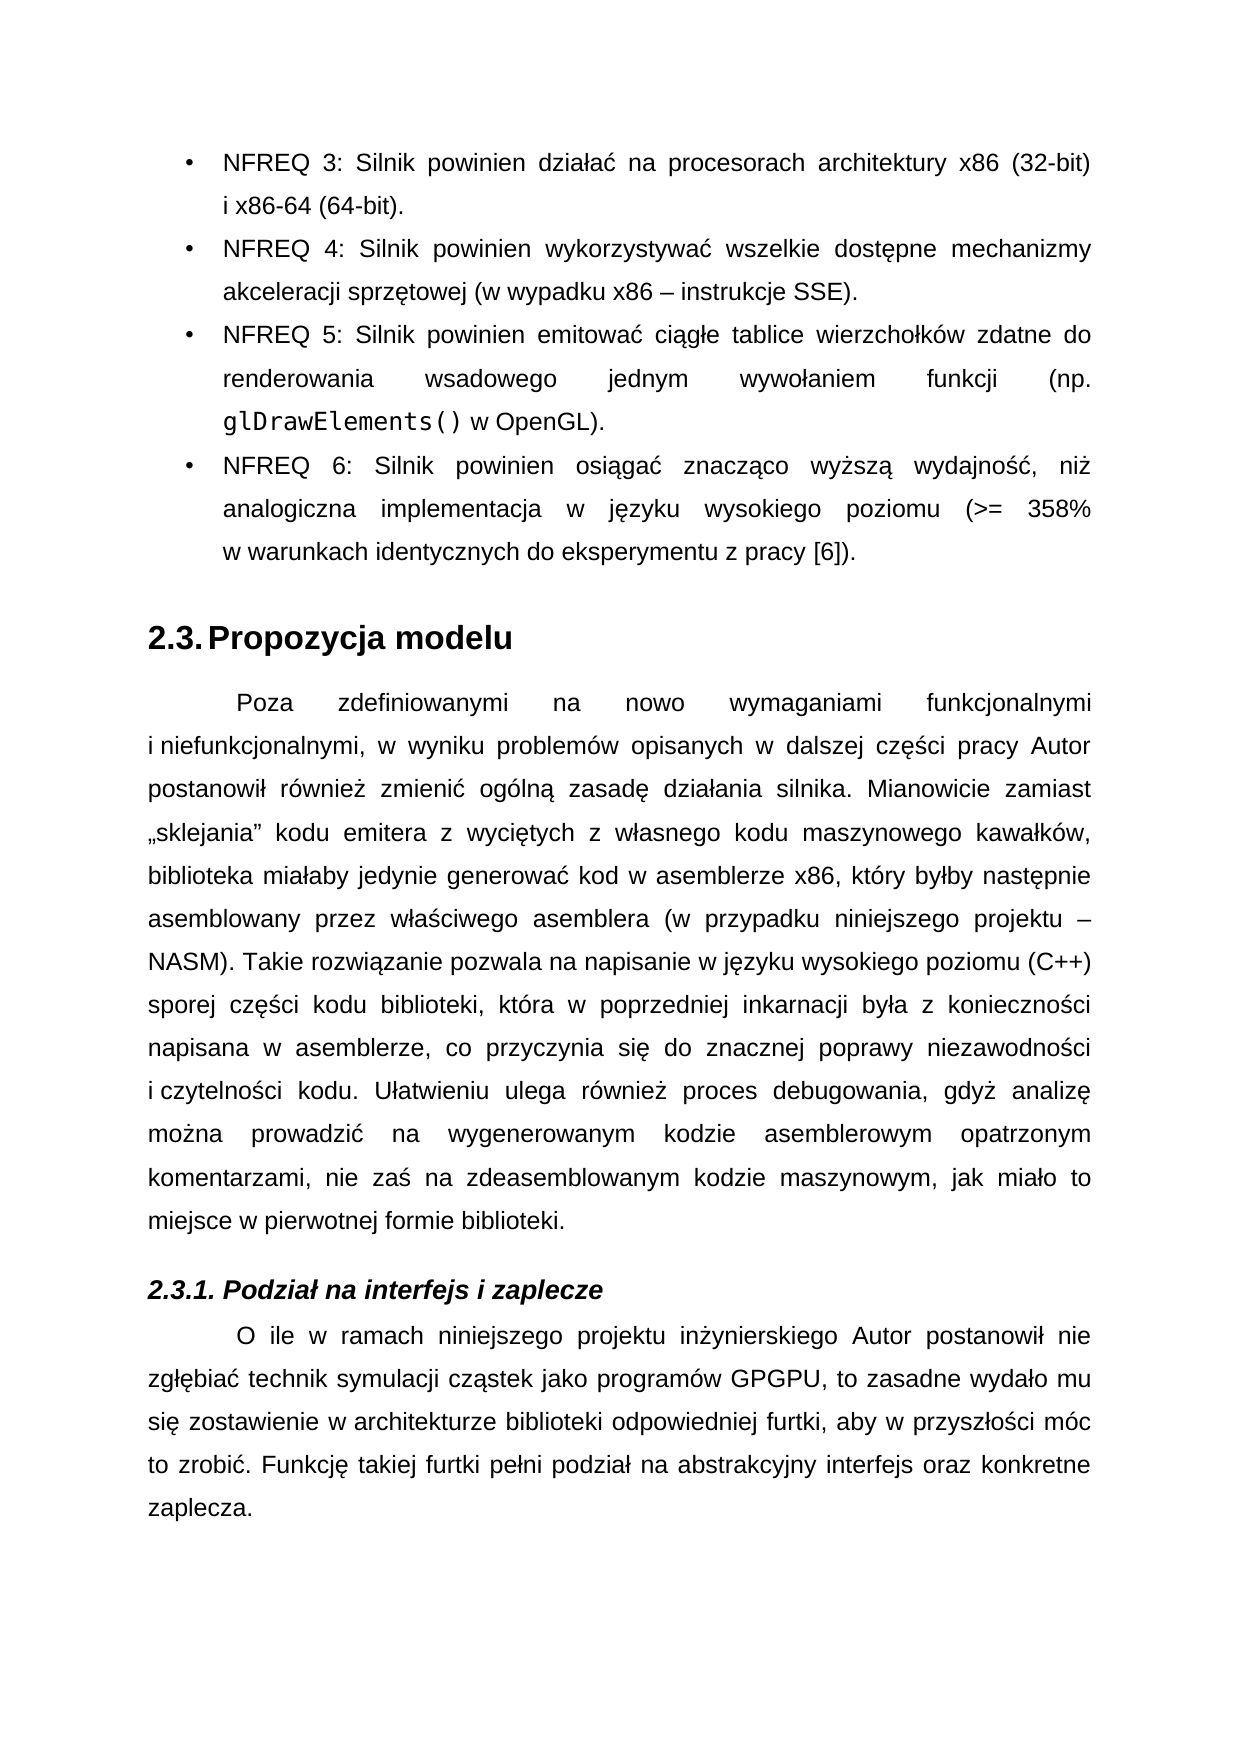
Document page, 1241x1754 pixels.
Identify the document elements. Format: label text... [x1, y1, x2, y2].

list NFREQ 3: Silnik powinien działać na procesorach architektury x86 (32-bit) i x86-64 (64-bit). [185, 148, 1092, 220]
list NFREQ 5: Silnik powinien emitować ciągłe tablice wierzchołków zdatne do renderowania wsadowego jednym wywołaniem funkcji (np. glDrawElements() w OpenGL). [185, 320, 1092, 436]
subtitle Propozycja modelu [148, 618, 1092, 656]
list NFREQ 6: Silnik powinien osiągać znacząco wyższą wydajność, niż analogiczna implementacja w języku wysokiego poziomu (>= 358% w warunkach identycznych do eksperymentu z pracy [6]). [185, 451, 1092, 566]
text Poza zdefiniowanymi na nowo wymaganiami funkcjonalnymi i niefunkcjonalnymi, w wyniku problemów opisanych w dalszej części pracy Autor postanowił również zmienić ogólną zasadę działania silnika. Mianowicie zamiast „sklejania” kodu emitera z wyciętych z własnego kodu maszynowego kawałków, biblioteka miałaby jedynie generować kod w asemblerze x86, który byłby następnie asemblowany przez właściwego asemblera (w przypadku niniejszego projektu – NASM). Takie rozwiązanie pozwala na napisanie w języku wysokiego poziomu (C++) sporej części kodu biblioteki, która w poprzedniej inkarnacji była z konieczności napisana w asemblerze, co przyczynia się do znacznej poprawy niezawodności i czytelności kodu. Ułatwieniu ulega również proces debugowania, gdyż analizę można prowadzić na wygenerowanym kodzie asemblerowym opatrzonym komentarzami, nie zaś na zdeasemblowanym kodzie maszynowym, jak miało to miejsce w pierwotnej formie biblioteki. [148, 688, 1092, 1234]
subtitle Podział na interfejs i zaplecze [148, 1274, 1092, 1305]
text O ile w ramach niniejszego projektu inżynierskiego Autor postanowił nie zgłębiać technik symulacji cząstek jako programów GPGPU, to zasadne wydało mu się zostawienie w architekturze biblioteki odpowiedniej furtki, aby w przyszłości móc to zrobić. Funkcję takiej furtki pełni podział na abstrakcyjny interfejs oraz konkretne zaplecza. [148, 1321, 1092, 1522]
list NFREQ 4: Silnik powinien wykorzystywać wszelkie dostępne mechanizmy akceleracji sprzętowej (w wypadku x86 – instrukcje SSE). [185, 234, 1092, 306]
